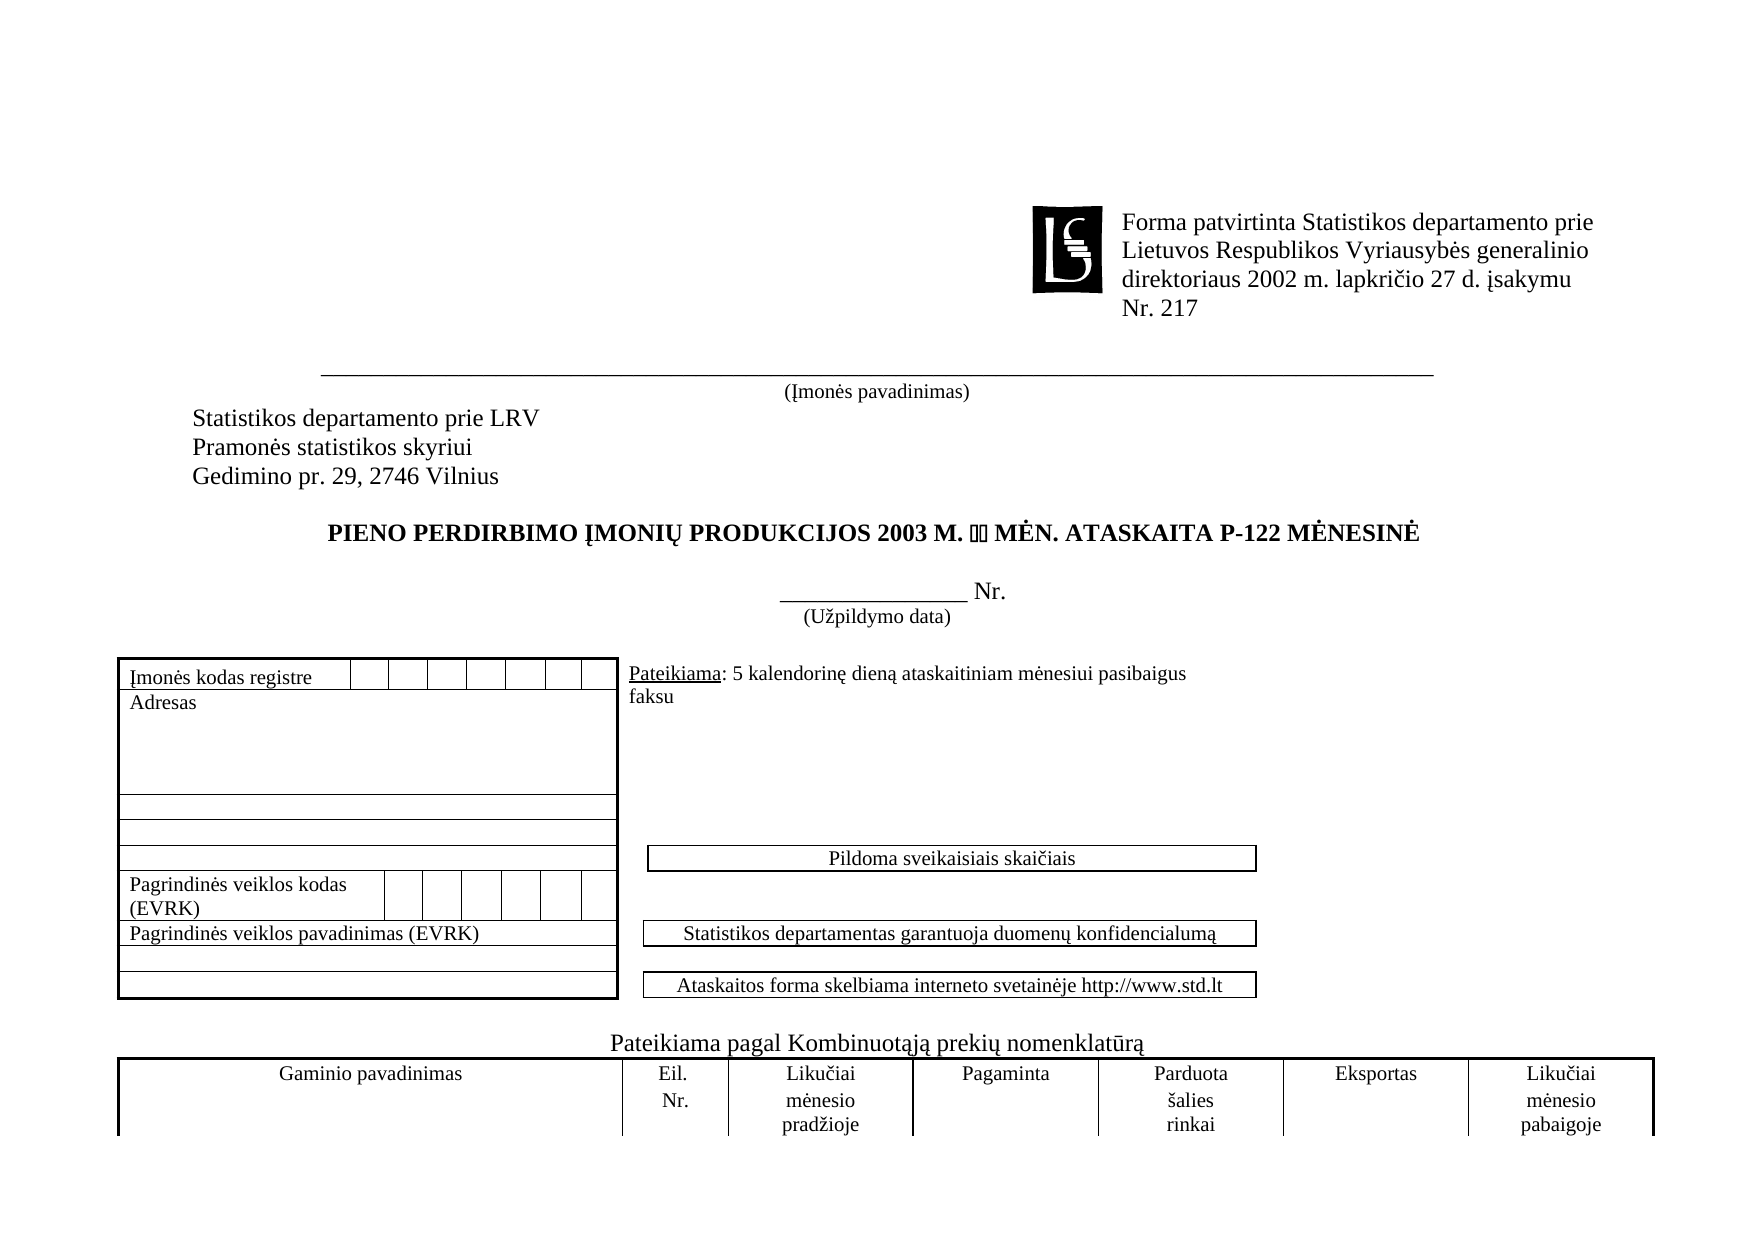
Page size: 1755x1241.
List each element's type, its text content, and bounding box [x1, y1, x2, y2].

table_cell [120, 972, 616, 997]
text Pieno perdirbimo įmonių produkcijos 2003 m.  mėn. ataskaita P-122 mėnesinė [118, 518, 1636, 547]
text _________________________________________________________________________________________ [118, 350, 1636, 379]
table_cell Pagrindinės veiklos pavadinimas (EVRK) [120, 921, 616, 945]
table_header Eil. [623, 1060, 728, 1084]
table_cell [619, 971, 643, 997]
text Forma patvirtinta Statistikos departamento prie [1104, 207, 1642, 235]
table_cell šalies [1099, 1085, 1283, 1112]
text [118, 207, 1032, 235]
table_header Įmonės kodas registre [120, 660, 350, 689]
text Gedimino pr. 29, 2746 Vilnius [118, 461, 1636, 489]
table_header [389, 660, 427, 689]
table_cell Adresas [120, 690, 616, 794]
table_cell [541, 871, 581, 920]
table_cell Statistikos departamentas garantuoja duomenų konfidencialumą [644, 921, 1255, 945]
table_cell rinkai [1099, 1112, 1283, 1136]
table_cell [120, 946, 616, 971]
table_cell mėnesio [729, 1085, 912, 1112]
table_cell [120, 846, 616, 870]
table_cell [462, 871, 501, 920]
table_header [428, 660, 466, 689]
table_cell pradžioje [729, 1112, 912, 1136]
table_header Parduota [1099, 1060, 1283, 1084]
table_header [1246, 657, 1256, 689]
text (Įmonės pavadinimas) [118, 379, 1636, 403]
text Pateikiama pagal Kombinuotąją prekių nomenklatūrą [118, 1028, 1636, 1057]
table_cell [619, 920, 643, 945]
table_header Likučiai [1469, 1060, 1652, 1084]
table_cell Ataskaitos forma skelbiama interneto svetainėje http://www.std.lt [644, 973, 1255, 997]
table_header Likučiai [729, 1060, 912, 1084]
table_cell [619, 870, 1256, 920]
table_cell [619, 945, 643, 971]
table_cell [582, 871, 616, 920]
table_cell [120, 1112, 622, 1136]
table_cell [643, 947, 1256, 971]
table_header Eksportas [1284, 1060, 1468, 1084]
text Nr. 217 [118, 293, 1642, 322]
table_cell [1246, 689, 1256, 738]
table_cell [619, 738, 1256, 844]
table_cell [423, 871, 461, 920]
table_header [582, 660, 616, 689]
table_cell [914, 1085, 1098, 1112]
table_header [351, 660, 388, 689]
table_header [506, 660, 545, 689]
table_cell [914, 1112, 1098, 1136]
table_cell [385, 871, 422, 920]
table_cell [502, 871, 540, 920]
table_cell [623, 1112, 728, 1136]
table_header [467, 660, 505, 689]
table_cell Pildoma sveikaisiais skaičiais [649, 846, 1255, 870]
table_cell Nr. [623, 1085, 728, 1112]
text Statistikos departamento prie LRV [118, 403, 1636, 432]
table_cell [120, 795, 616, 819]
text (Užpildymo data) [118, 604, 1636, 628]
table_cell [120, 820, 616, 844]
text Lietuvos Respublikos Vyriausybės generalinio direktoriaus 2002 m. lapkričio 27 d. įsakymu [1122, 235, 1642, 293]
table_cell [619, 845, 647, 870]
table_cell [1284, 1085, 1468, 1112]
table_header [546, 660, 581, 689]
text Pramonės statistikos skyriui [118, 432, 1636, 461]
table_cell Pagrindinės veiklos kodas (EVRK) [120, 871, 384, 920]
table_header Pateikiama: 5 kalendorinę dieną ataskaitiniam mėnesiui pasibaigus faksu [619, 657, 1246, 738]
text _______________ Nr. [118, 576, 1636, 604]
table_header Pagaminta [914, 1060, 1098, 1084]
table_cell pabaigoje [1469, 1112, 1652, 1136]
table_header Gaminio pavadinimas [120, 1060, 622, 1112]
table_cell [1284, 1112, 1468, 1136]
table_cell mėnesio [1469, 1085, 1652, 1112]
